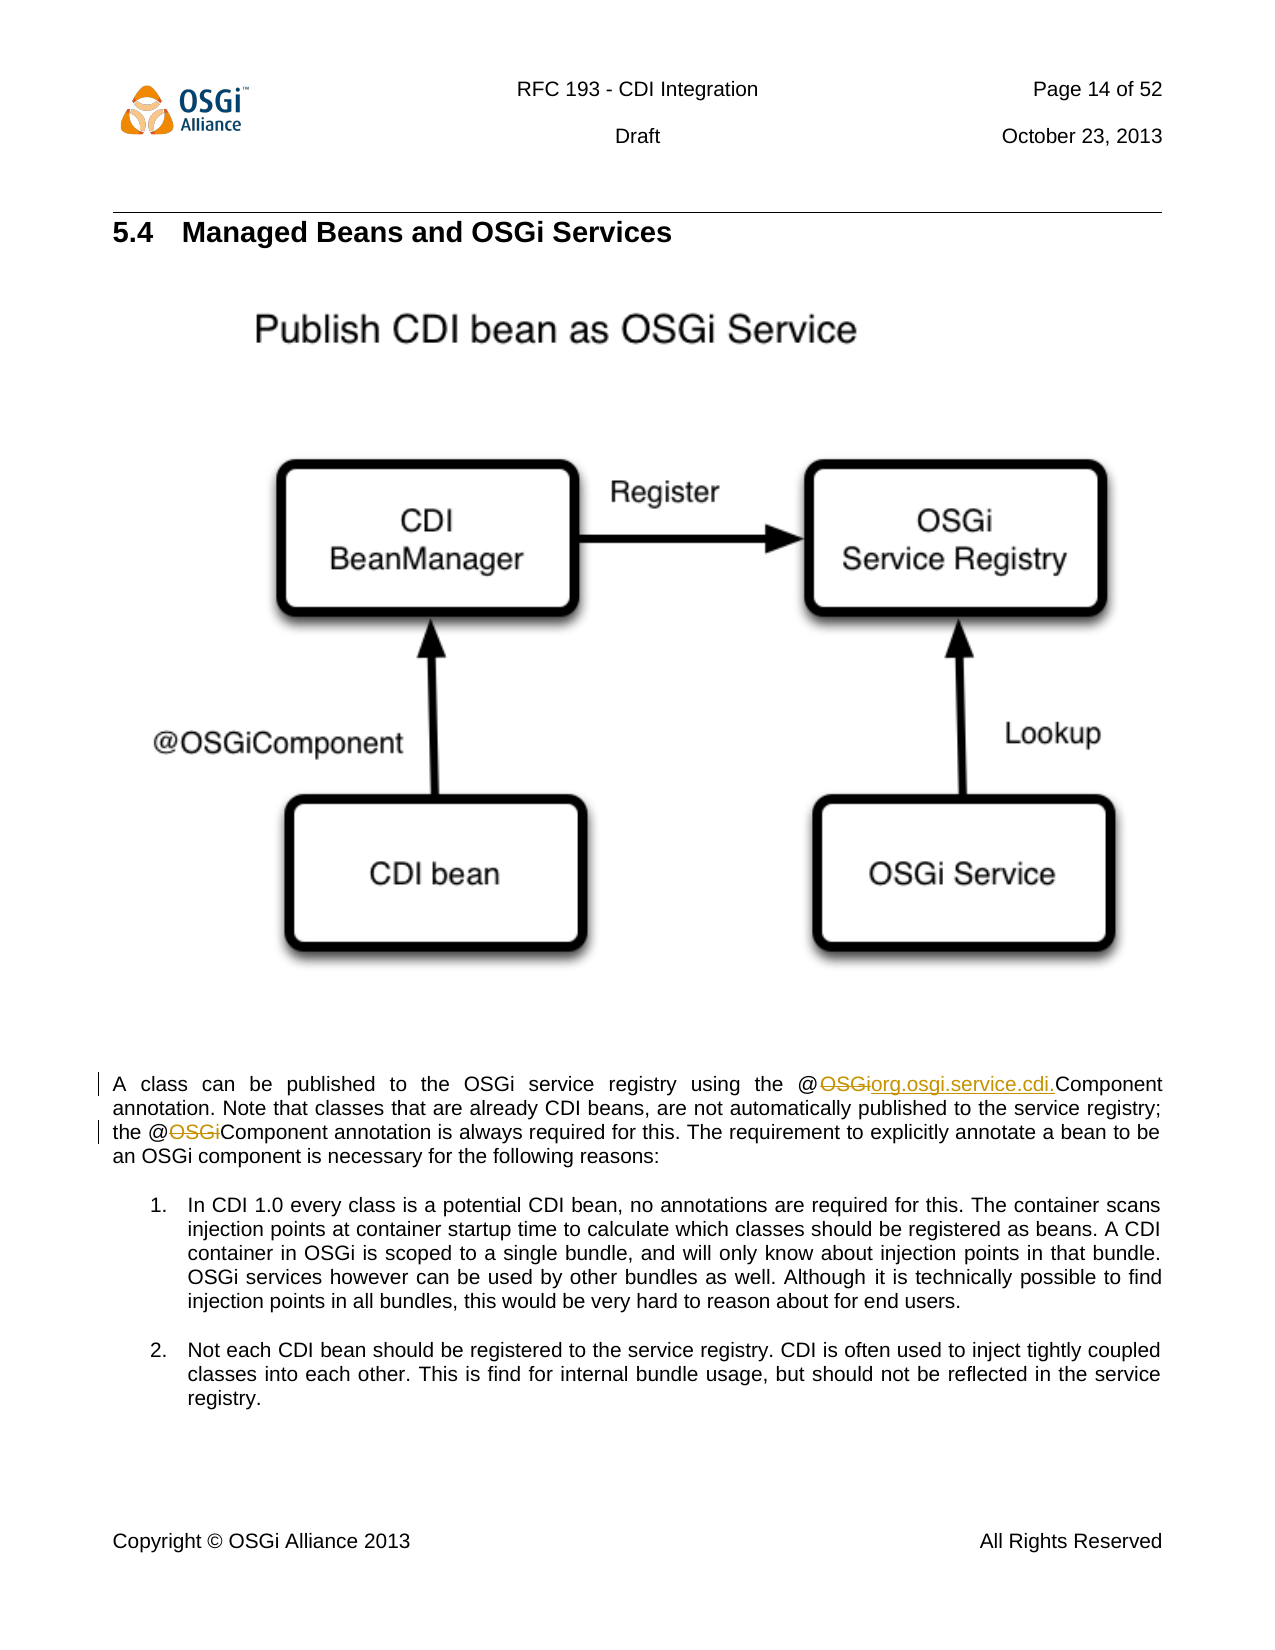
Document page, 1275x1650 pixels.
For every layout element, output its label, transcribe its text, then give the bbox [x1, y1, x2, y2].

picture [113, 78, 257, 142]
picture [143, 297, 1132, 975]
list In CDI 1.0 every class is a potential CDI bean, no annotations are required for this. The container scans injection points at container startup time to calculate which classes should be registered as beans. A CDI container in OSGi is scoped to a single bundle, and will only know about injection points in that bundle. OSGi services however can be used by other bundles as well. Although it is technically possible to find injection points in all bundles, this would be very hard to reason about for end users. [150, 1193, 1162, 1313]
list Not each CDI bean should be registered to the service registry. CDI is often used to inject tightly coupled classes into each other. This is find for internal bundle usage, but should not be reflected in the service registry. [150, 1338, 1162, 1410]
subtitle Managed Beans and OSGi Services [112, 213, 1162, 249]
text A class can be published to the OSGi service registry using the @org.osgi.service.cdi.Component annotation. Note that classes that are already CDI beans, are not automatically published to the service registry; the @Component annotation is always required for this. The requirement to explicitly annotate a bean to be an OSGi component is necessary for the following reasons: [112, 1072, 1162, 1168]
